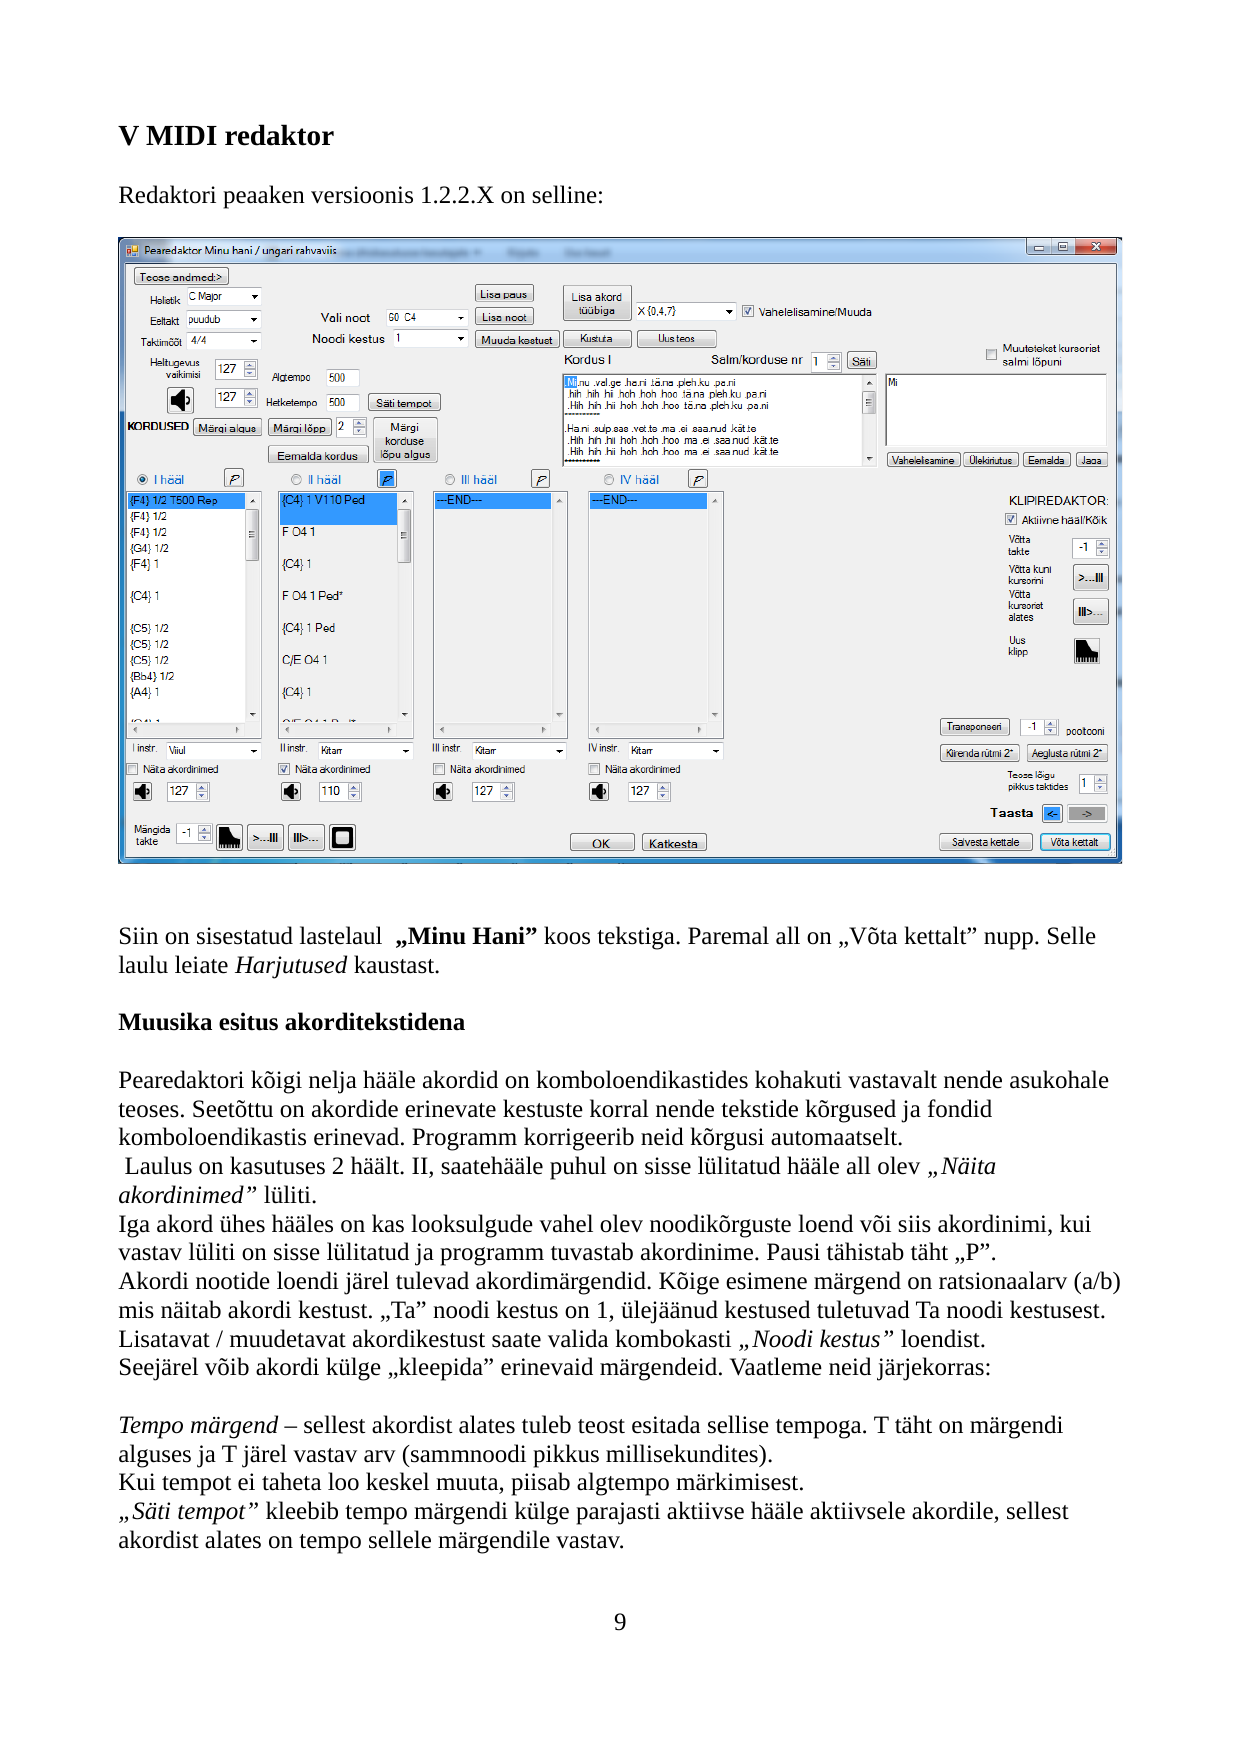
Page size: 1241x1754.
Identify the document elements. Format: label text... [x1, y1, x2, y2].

text Tempo märgend – sellest akordist alates tuleb teost esitada sellise tempoga. T täht on märgendi alguses ja T järel vastav arv (sammnoodi pikkus millisekundites). Kui tempot ei taheta loo keskel muuta, piisab algtempo märkimisest. [118, 1410, 1122, 1496]
text Seejärel võib akordi külge „kleepida” erinevaid märgendeid. Vaatleme neid järjekorras: [118, 1352, 1122, 1381]
text V MIDI redaktor [118, 118, 1122, 152]
text Siin on sisestatud lastelaul „Minu Hani” koos tekstiga. Paremal all on „Võta kettalt” nupp. Selle laulu leiate Harjutused kaustast. [118, 921, 1122, 979]
text Laulus on kasutuses 2 häält. II, saatehääle puhul on sisse lülitatud hääle all olev „Näita akordinimed” lüliti. Iga akord ühes hääles on kas looksulgude vahel olev noodikõrguste loend või siis akordinimi, kui vastav lüliti on sisse lülitatud ja programm tuvastab akordinime. Pausi tähistab täht „P”. Akordi nootide loendi järel tulevad akordimärgendid. Kõige esimene märgend on ratsionaalarv (a/b) [118, 1151, 1122, 1295]
picture [118, 237, 1123, 864]
text „Säti tempot” kleebib tempo märgendi külge parajasti aktiivse hääle aktiivsele akordile, sellest akordist alates on tempo sellele märgendile vastav. [118, 1496, 1122, 1554]
text mis näitab akordi kestust. „Ta” noodi kestus on 1, ülejäänud kestused tuletuvad Ta noodi kestusest. Lisatavat / muudetavat akordikestust saate valida kombokasti „Noodi kestus” loendist. [118, 1295, 1122, 1352]
text Redaktori peaaken versioonis 1.2.2.X on selline: [118, 180, 1122, 209]
text Pearedaktori kõigi nelja hääle akordid on komboloendikastides kohakuti vastavalt nende asukohale teoses. Seetõttu on akordide erinevate kestuste korral nende tekstide kõrgused ja fondid komboloendikastis erinevad. Programm korrigeerib neid kõrgusi automaatselt. [118, 1065, 1122, 1151]
text Muusika esitus akorditekstidena [118, 1007, 1122, 1065]
